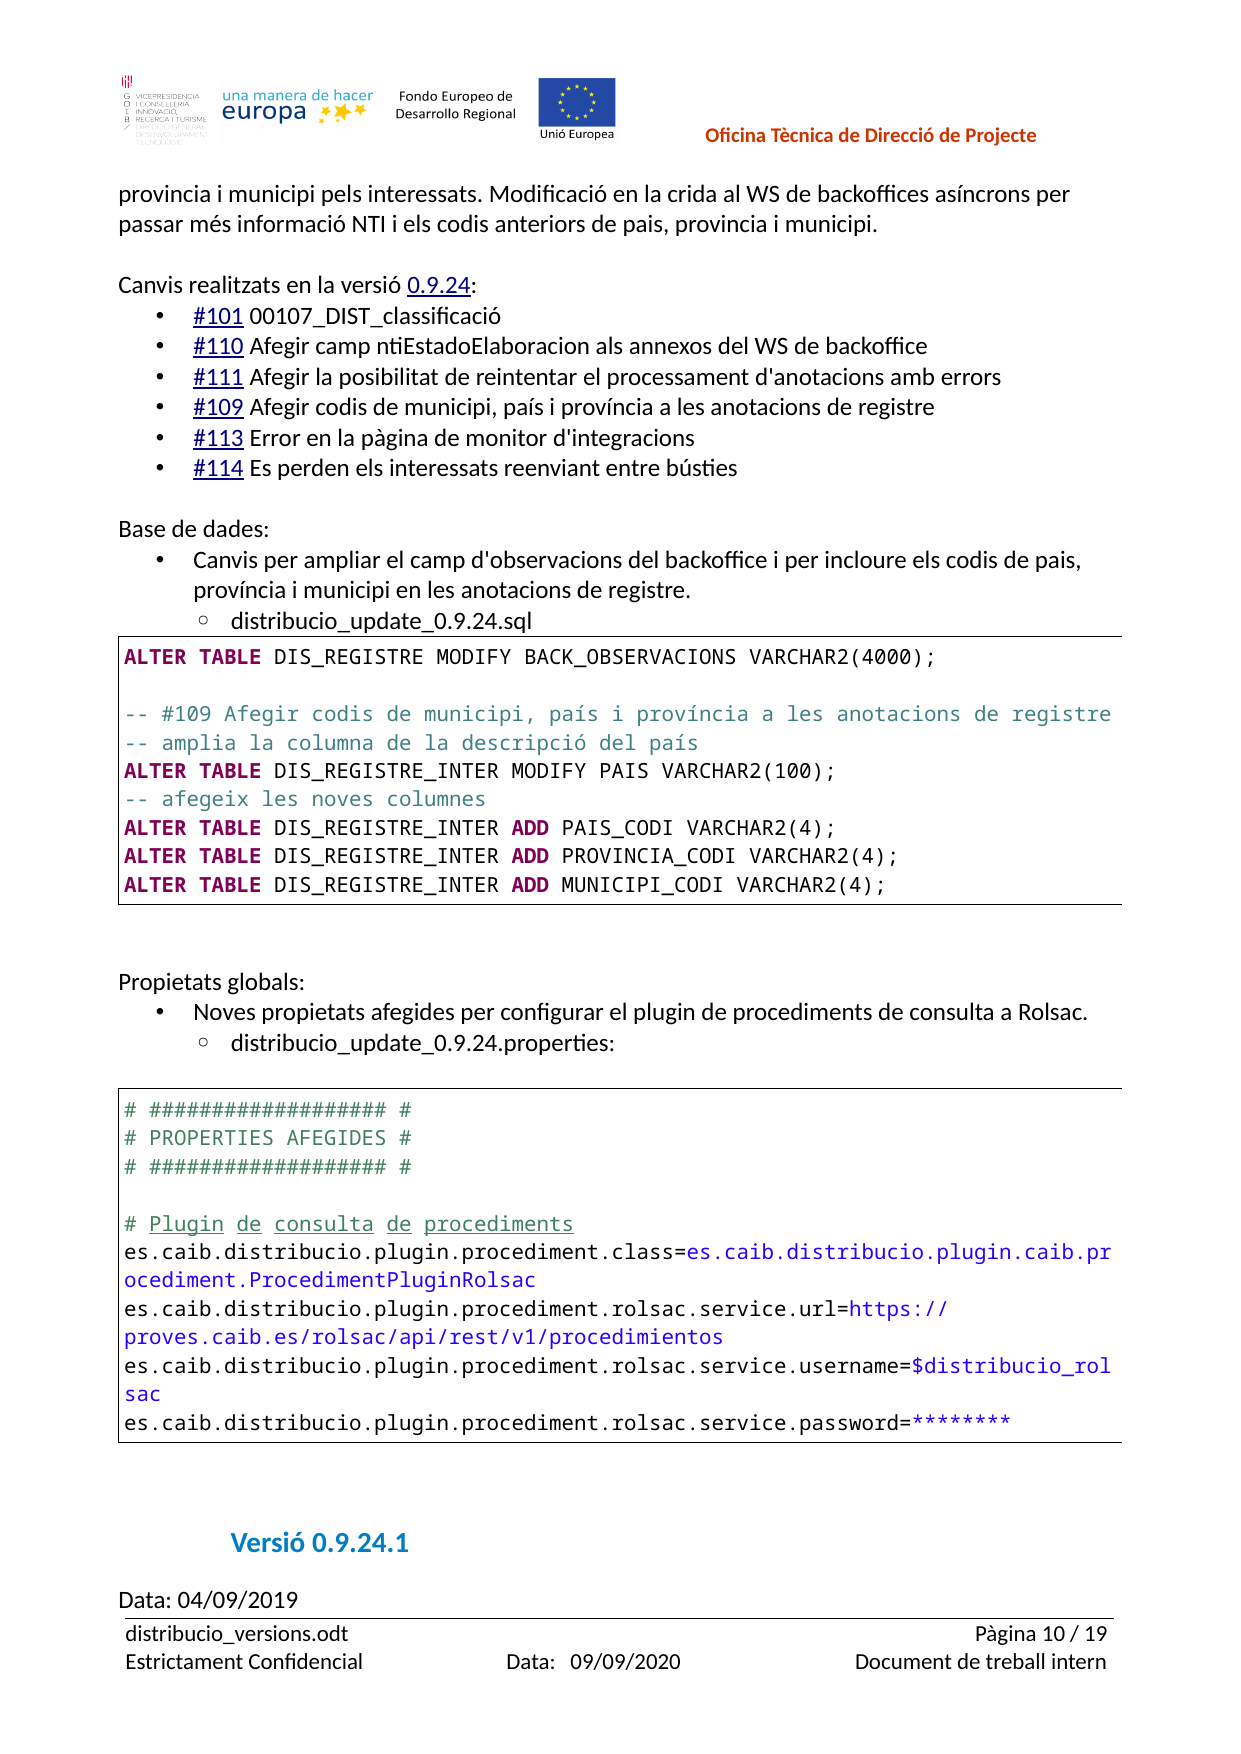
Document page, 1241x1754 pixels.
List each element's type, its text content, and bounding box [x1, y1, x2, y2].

list #109 Afegir codis de municipi, país i província a les anotacions de registre [156, 391, 1122, 422]
picture [118, 73, 213, 147]
text Canvis realitzats en la versió 0.9.24: [118, 269, 1122, 300]
table_header ALTER TABLE DIS_REGISTRE MODIFY BACK_OBSERVACIONS VARCHAR2(4000); -- #109 Afegir codis de municipi, país i província a les anotacions de registre -- amplia la columna de la descripció del país ALTER TABLE DIS_REGISTRE_INTER MODIFY PAIS VARCHAR2(100); -- afegeix les noves columnes ALTER TABLE DIS_REGISTRE_INTER ADD PAIS_CODI VARCHAR2(4); ALTER TABLE DIS_REGISTRE_INTER ADD PROVINCIA_CODI VARCHAR2(4); ALTER TABLE DIS_REGISTRE_INTER ADD MUNICIPI_CODI VARCHAR2(4); [119, 637, 1122, 904]
list #101 00107_DIST_classificació [156, 300, 1122, 330]
text Data: 04/09/2019 [118, 1584, 1122, 1614]
text Base de dades: [118, 513, 1122, 544]
list Canvis per ampliar el camp d'observacions del backoffice i per incloure els codis de pais, província i municipi en les anotacions de registre. [156, 544, 1122, 605]
text Propietats globals: [118, 966, 1122, 997]
table_header # ################### # # PROPERTIES AFEGIDES # # ################### # # Plugin de consulta de procediments es.caib.distribucio.plugin.procediment.class=es.caib.distribucio.plugin.caib.procediment.ProcedimentPluginRolsac es.caib.distribucio.plugin.procediment.rolsac.service.url=https://proves.caib.es/rolsac/api/rest/v1/procedimientos es.caib.distribucio.plugin.procediment.rolsac.service.username=$distribucio_rolsac es.caib.distribucio.plugin.procediment.rolsac.service.password=******** [119, 1089, 1122, 1442]
list #110 Afegir camp ntiEstadoElaboracion als annexos del WS de backoffice [156, 330, 1122, 361]
subtitle Versió 0.9.24.1 [153, 1524, 1122, 1560]
list Noves propietats afegides per configurar el plugin de procediments de consulta a Rolsac. [156, 997, 1122, 1027]
list #114 Es perden els interessats reenviant entre bústies [156, 452, 1122, 483]
picture [219, 73, 621, 147]
list distribucio_update_0.9.24.sql [193, 605, 1122, 636]
text provincia i municipi pels interessats. Modificació en la crida al WS de backoffices asíncrons per passar més informació NTI i els codis anteriors de pais, provincia i municipi. [118, 178, 1122, 239]
list #113 Error en la pàgina de monitor d'integracions [156, 422, 1122, 452]
list #111 Afegir la posibilitat de reintentar el processament d'anotacions amb errors [156, 361, 1122, 391]
list distribucio_update_0.9.24.properties: [193, 1027, 1122, 1058]
